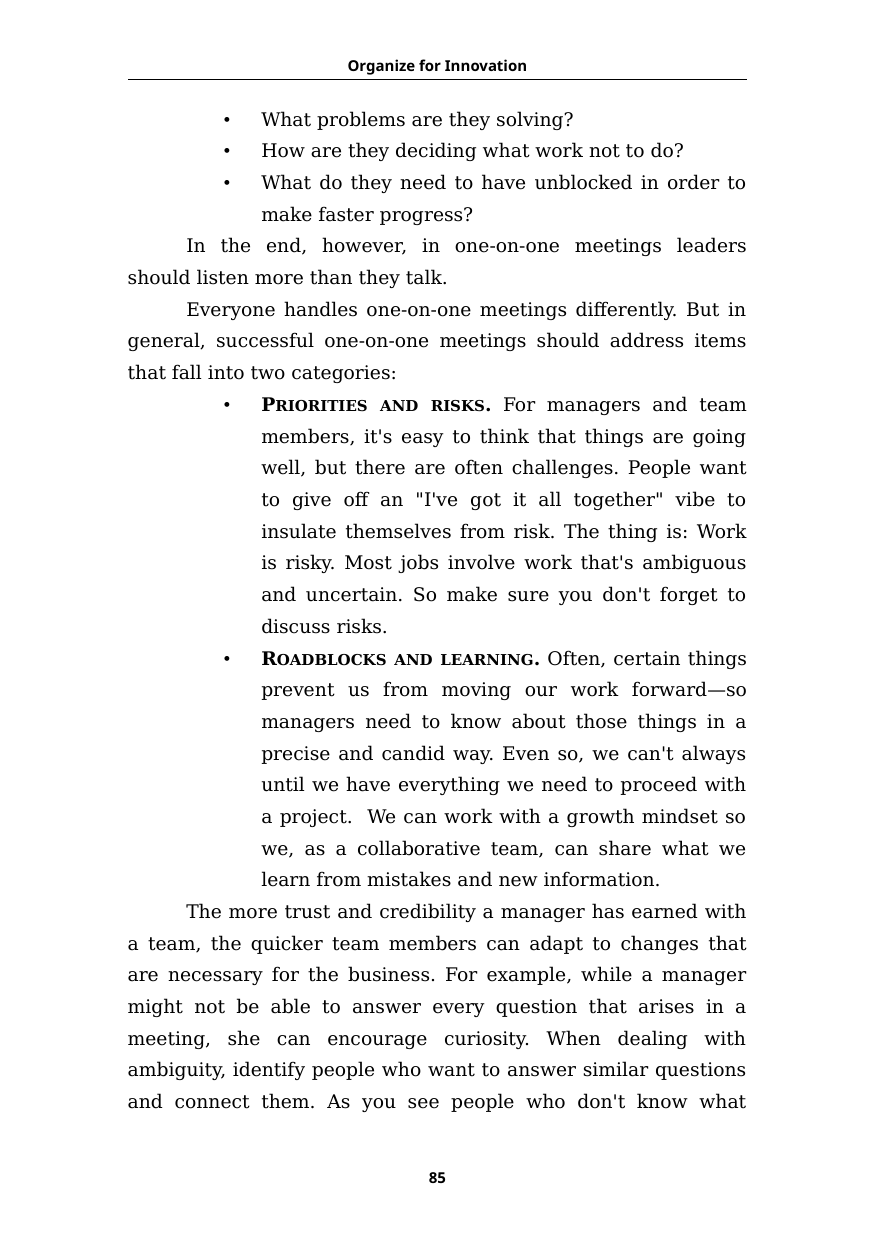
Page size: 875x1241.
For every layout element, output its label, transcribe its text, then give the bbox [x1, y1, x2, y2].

list What problems are they solving? [223, 109, 747, 131]
text In the end, however, in one-on-one meetings leaders should listen more than they talk. [127, 235, 747, 289]
list Priorities and risks. For managers and team members, it's easy to think that things are going well, but there are often challenges. People want to give off an "I've got it all together" vibe to insulate themselves from risk. The thing is: Work is risky. Most jobs involve work that's ambiguous and uncertain. So make sure you don't forget to discuss risks. [223, 394, 747, 637]
list Roadblocks and learning. Often, certain things prevent us from moving our work forward—so managers need to know about those things in a precise and candid way. Even so, we can't always until we have everything we need to proceed with a project. We can work with a growth mindset so we, as a collaborative team, can share what we learn from mistakes and new information. [223, 647, 747, 891]
list What do they need to have unblocked in order to make faster progress? [223, 172, 747, 226]
text The more trust and credibility a manager has earned with a team, the quicker team members can adapt to changes that are necessary for the business. For example, while a manager might not be able to answer every question that arises in a meeting, she can encourage curiosity. When dealing with ambiguity, identify people who want to answer similar questions and connect them. As you see people who don't know what [127, 901, 747, 1113]
list How are they deciding what work not to do? [223, 140, 747, 162]
text Everyone handles one-on-one meetings differently. But in general, successful one-on-one meetings should address items that fall into two categories: [127, 299, 747, 384]
